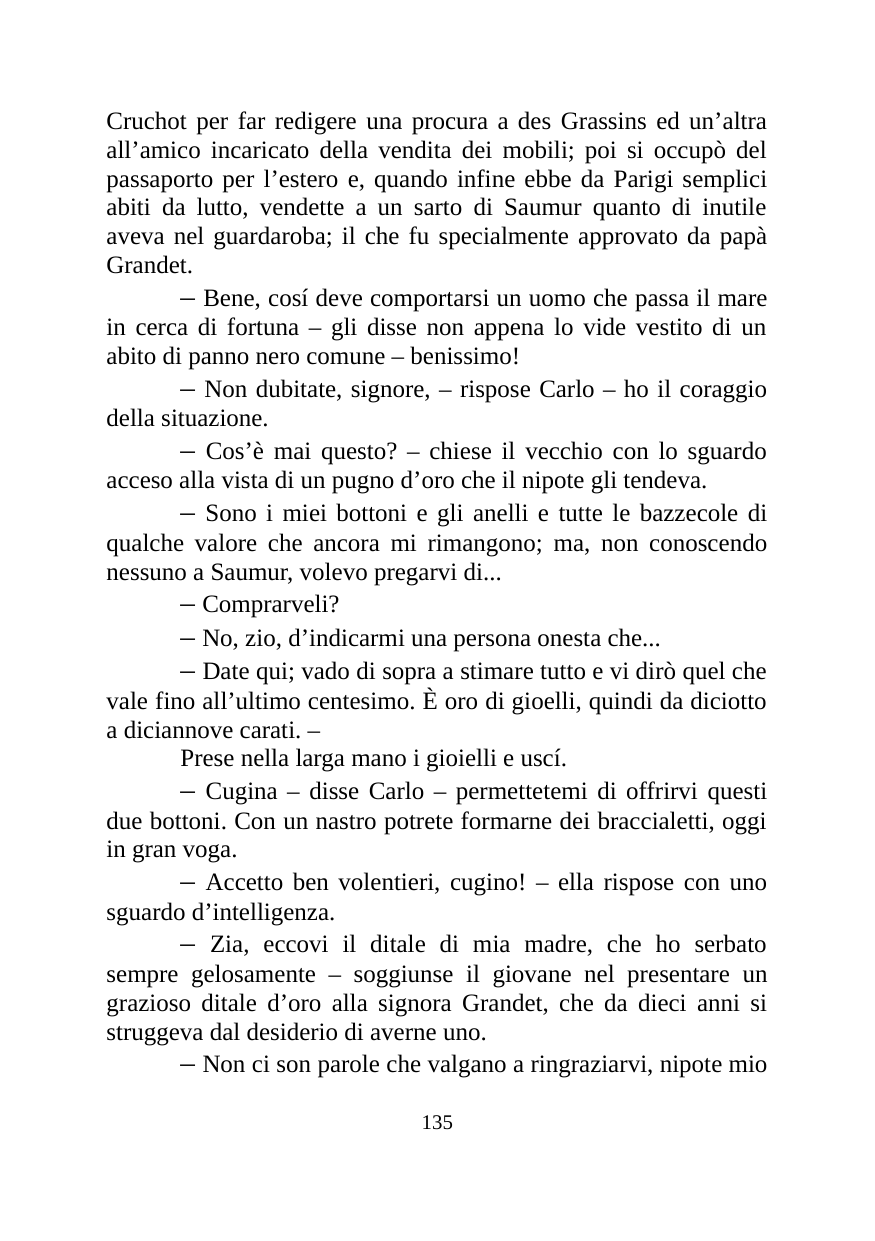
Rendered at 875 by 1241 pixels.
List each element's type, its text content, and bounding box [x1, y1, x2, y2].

text – Bene, cosí deve comportarsi un uomo che passa il mare in cerca di fortuna – gli disse non appena lo vide vestito di un abito di panno nero comune – benissimo! [106, 279, 768, 370]
text – Non dubitate, signore, – rispose Carlo – ho il coraggio della situazione. [106, 370, 768, 432]
text Prese nella larga mano i gioielli e uscí. [106, 743, 768, 772]
text – Sono i miei bottoni e gli anelli e tutte le bazzecole di qualche valore che ancora mi rimangono; ma, non conoscendo nessuno a Saumur, volevo pregarvi di... [106, 494, 768, 585]
text – Non ci son parole che valgano a ringraziarvi, nipote mio [106, 1045, 768, 1079]
text – Zia, eccovi il ditale di mia madre, che ho serbato sempre gelosamente – soggiunse il giovane nel presentare un grazioso ditale d’oro alla signora Grandet, che da dieci anni si struggeva dal desiderio di averne uno. [106, 926, 768, 1045]
text Cruchot per far redigere una procura a des Grassins ed un’altra all’amico incaricato della vendita dei mobili; poi si occupò del passaporto per l’estero e, quando infine ebbe da Parigi semplici abiti da lutto, vendette a un sarto di Saumur quanto di inutile aveva nel guardaroba; il che fu specialmente approvato da papà Grandet. [106, 106, 768, 279]
text – Comprarveli? [106, 585, 768, 619]
text – Accetto ben volentieri, cugino! – ella rispose con uno sguardo d’intelligenza. [106, 863, 768, 926]
text – No, zio, d’indicarmi una persona onesta che... [106, 619, 768, 652]
text – Cugina – disse Carlo – permettetemi di offrirvi questi due bottoni. Con un nastro potrete formarne dei braccialetti, oggi in gran voga. [106, 772, 768, 863]
text – Cos’è mai questo? – chiese il vecchio con lo sguardo acceso alla vista di un pugno d’oro che il nipote gli tendeva. [106, 432, 768, 494]
text – Date qui; vado di sopra a stimare tutto e vi dirò quel che vale fino all’ultimo centesimo. È oro di gioelli, quindi da diciotto a diciannove carati. – [106, 652, 768, 743]
